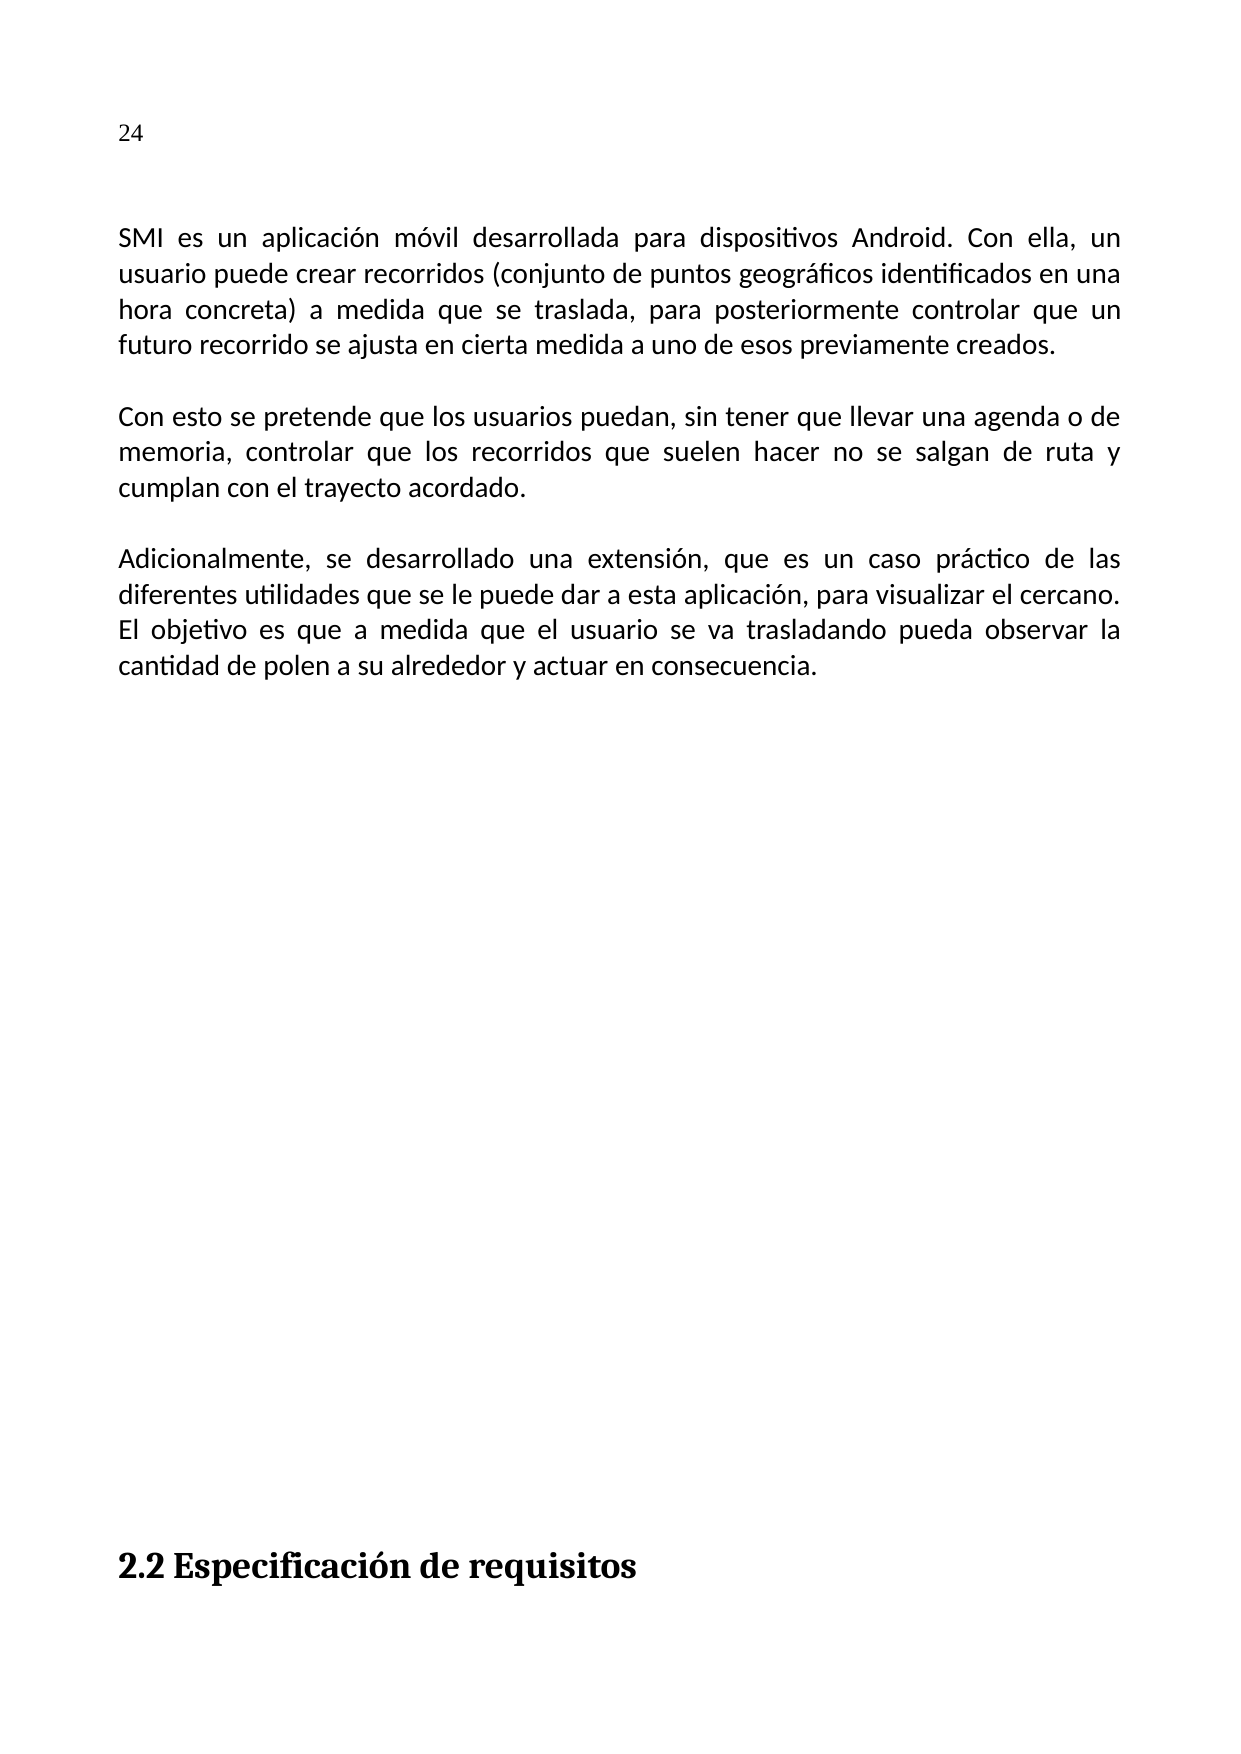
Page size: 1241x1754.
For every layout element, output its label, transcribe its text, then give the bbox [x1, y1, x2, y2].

text Adicionalmente, se desarrollado una extensión, que es un caso práctico de las diferentes utilidades que se le puede dar a esta aplicación, para visualizar el cercano. El objetivo es que a medida que el usuario se va trasladando pueda observar la cantidad de polen a su alrededor y actuar en consecuencia. [118, 540, 1122, 683]
text Con esto se pretende que los usuarios puedan, sin tener que llevar una agenda o de memoria, controlar que los recorridos que suelen hacer no se salgan de ruta y cumplan con el trayecto acordado. [118, 398, 1122, 504]
text SMI es un aplicación móvil desarrollada para dispositivos Android. Con ella, un usuario puede crear recorridos (conjunto de puntos geográficos identificados en una hora concreta) a medida que se traslada, para posteriormente controlar que un futuro recorrido se ajusta en cierta medida a uno de esos previamente creados. [118, 219, 1122, 362]
text 2.2 Especificación de requisitos [118, 1545, 1122, 1588]
